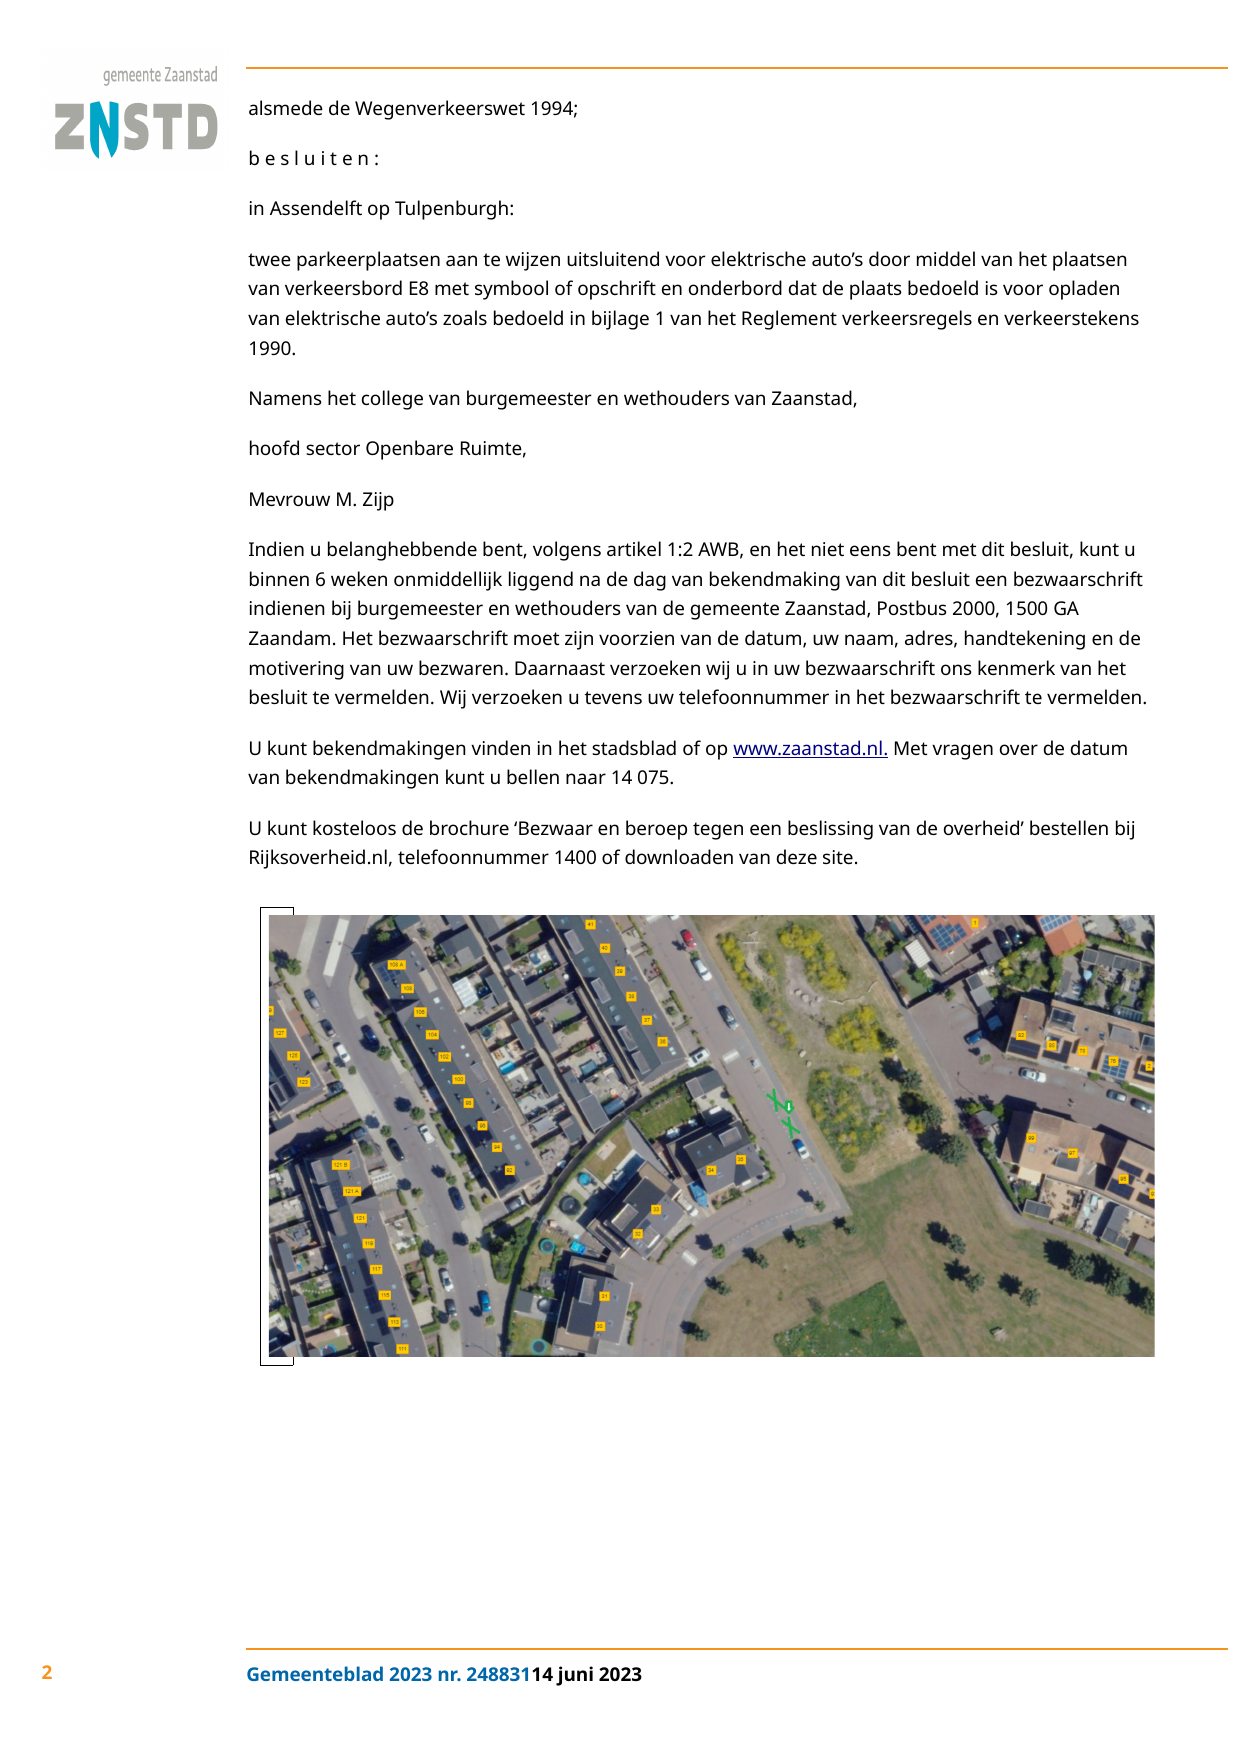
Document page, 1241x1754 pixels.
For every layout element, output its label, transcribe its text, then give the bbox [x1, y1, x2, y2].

text U kunt bekendmakingen vinden in het stadsblad of op www.zaanstad.nl. Met vragen over de datum van bekendmakingen kunt u bellen naar 14 075. [248, 735, 1152, 790]
text Namens het college van burgemeester en wethouders van Zaanstad, [248, 385, 1152, 411]
picture [41, 47, 231, 172]
text U kunt kosteloos de brochure ‘Bezwaar en beroep tegen een beslissing van de overheid’ bestellen bij Rijksoverheid.nl, telefoonnummer 1400 of downloaden van deze site. [248, 815, 1152, 870]
text twee parkeerplaatsen aan te wijzen uitsluitend voor elektrische auto’s door middel van het plaatsen van verkeersbord E8 met symbool of opschrift en onderbord dat de plaats bedoeld is voor opladen van elektrische auto’s zoals bedoeld in bijlage 1 van het Reglement verkeersregels en verkeerstekens 1990. [248, 246, 1152, 361]
text Indien u belanghebbende bent, volgens artikel 1:2 AWB, en het niet eens bent met dit besluit, kunt u binnen 6 weken onmiddellijk liggend na de dag van bekendmaking van dit besluit een bezwaarschrift indienen bij burgemeester en wethouders van de gemeente Zaanstad, Postbus 2000, 1500 GA Zaandam. Het bezwaarschrift moet zijn voorzien van de datum, uw naam, adres, handtekening en de motivering van uw bezwaren. Daarnaast verzoeken wij u in uw bezwaarschrift ons kenmerk van het besluit te vermelden. Wij verzoeken u tevens uw telefoonnummer in het bezwaarschrift te vermelden. [248, 536, 1152, 710]
text b e s l u i t e n : [248, 145, 1152, 171]
text in Assendelft op Tulpenburgh: [248, 196, 1152, 221]
text hoofd sector Openbare Ruimte, [248, 436, 1152, 461]
picture [268, 915, 1155, 1357]
text Mevrouw M. Zijp [248, 486, 1152, 512]
text alsmede de Wegenverkeerswet 1994; [248, 95, 1152, 121]
